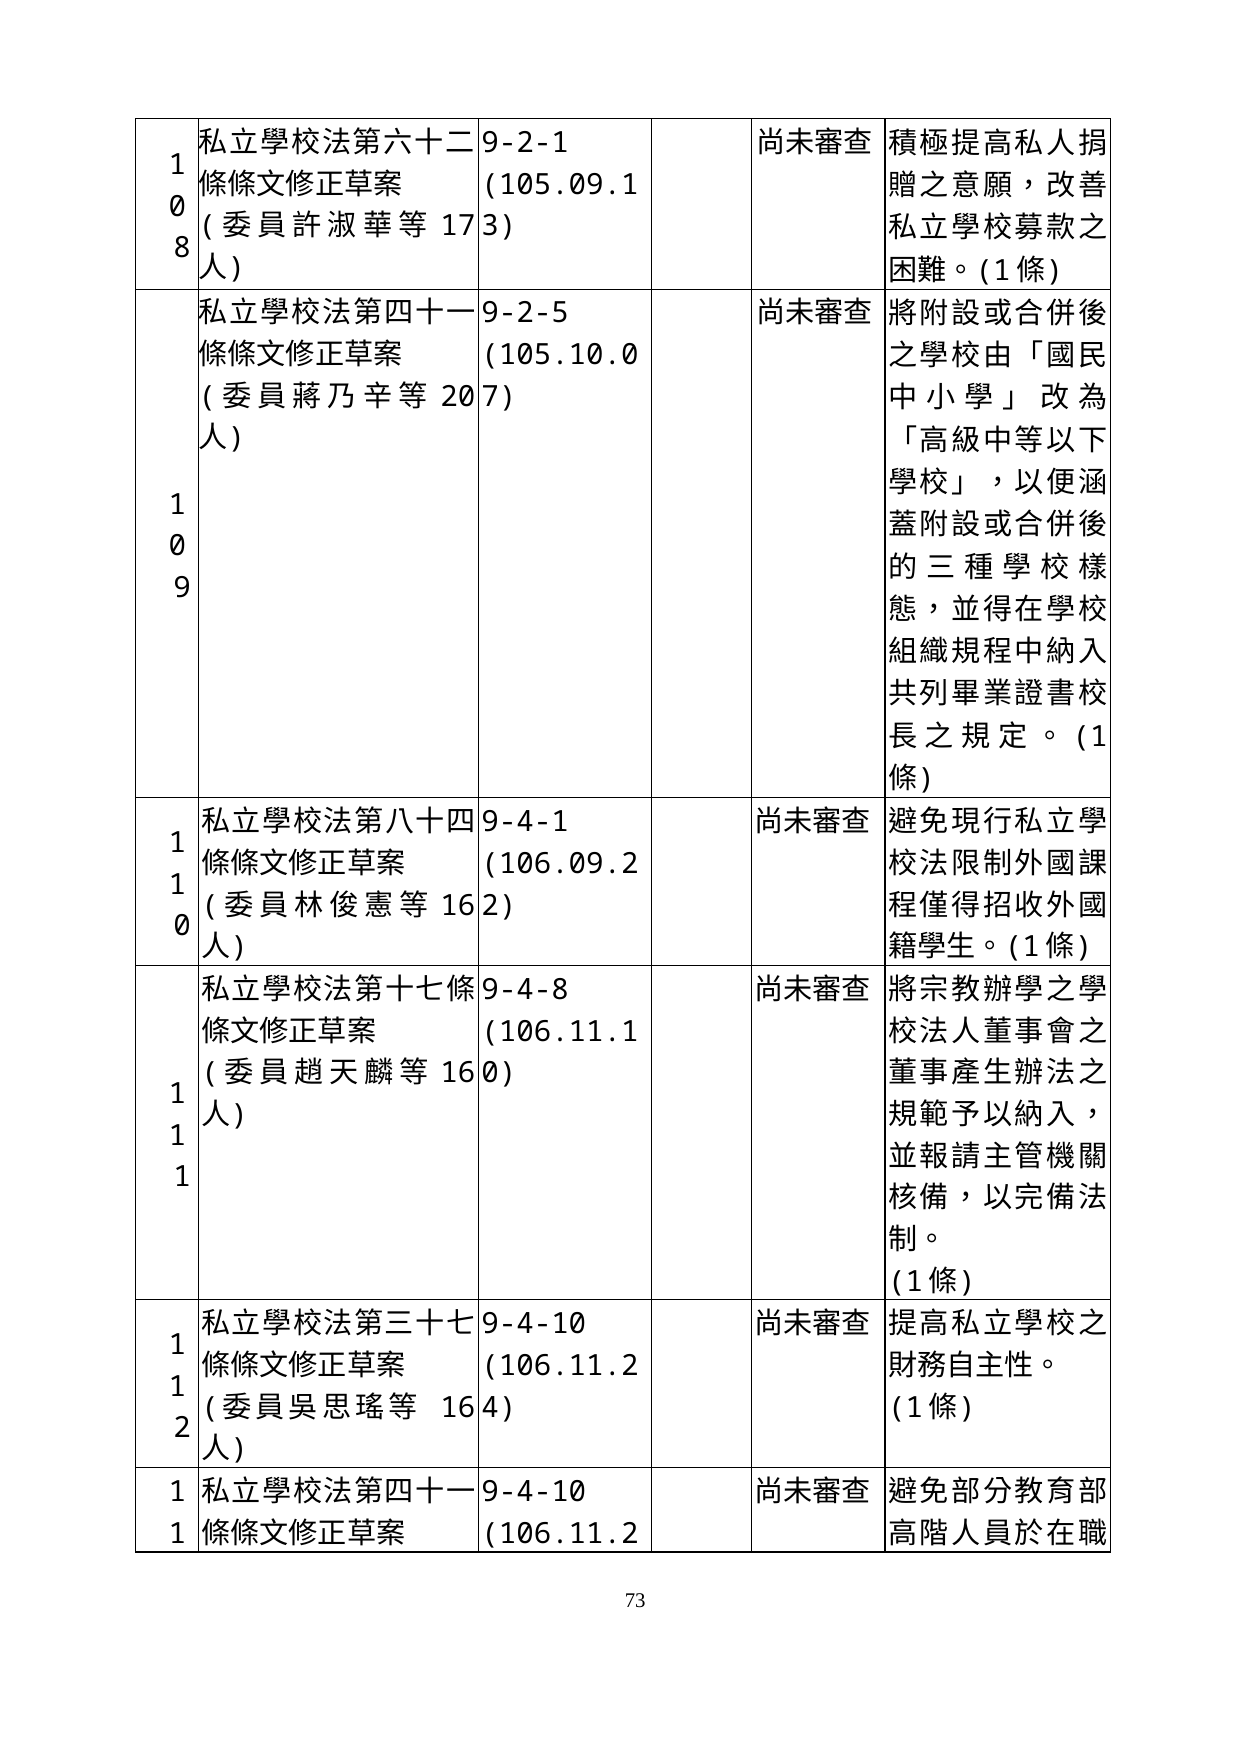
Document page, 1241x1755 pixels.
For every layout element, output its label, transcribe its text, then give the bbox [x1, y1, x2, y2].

table_cell [652, 1300, 751, 1467]
table_cell 私立學校法第十七條條文修正草案 (委員趙天麟等16人) [199, 966, 478, 1299]
table_cell 9-2-5 (105.10.07) [479, 290, 651, 797]
table_cell 積極提高私人捐贈之意願，改善私立學校募款之困難。(1條) [886, 119, 1110, 288]
table_cell 9-4-10 (106.11.24) [479, 1300, 651, 1467]
table_cell 避免現行私立學校法限制外國課程僅得招收外國籍學生。(1條) [886, 798, 1110, 965]
table_cell 尚未審查 [752, 1468, 884, 1551]
table_cell 私立學校法第六十二條條文修正草案 (委員許淑華等17人) [199, 119, 478, 288]
table_cell 私立學校法第四十一條條文修正草案 [199, 1468, 478, 1551]
table_cell [136, 1300, 198, 1467]
table_cell [136, 966, 198, 1299]
table_cell [136, 290, 198, 797]
table_cell [652, 966, 751, 1299]
table_cell [652, 1468, 751, 1551]
table_cell 9-4-10 (106.11.2 [479, 1468, 651, 1551]
table_cell 提高私立學校之財務自主性。 (1條) [886, 1300, 1110, 1467]
table_cell 尚未審查 [752, 966, 884, 1299]
table_cell 私立學校法第三十七條條文修正草案 (委員吳思瑤等 16 人) [199, 1300, 478, 1467]
table_cell 尚未審查 [752, 1300, 884, 1467]
table_cell 將宗教辦學之學校法人董事會之董事產生辦法之規範予以納入，並報請主管機關核備，以完備法制。 (1條) [886, 966, 1110, 1299]
table_cell 將附設或合併後之學校由「國民中小學」改為「高級中等以下學校」，以便涵蓋附設或合併後的三種學校樣態，並得在學校組織規程中納入共列畢業證書校長之規定。(1條) [886, 290, 1110, 797]
table_cell [652, 798, 751, 965]
table_cell [136, 1468, 198, 1551]
table_cell 9-4-1 (106.09.22) [479, 798, 651, 965]
table_cell [652, 119, 751, 288]
table_cell 避免部分教育部高階人員於在職 [886, 1468, 1110, 1551]
table_cell [136, 119, 198, 288]
table_cell [652, 290, 751, 797]
table_cell [136, 798, 198, 965]
table_cell 尚未審查 [752, 290, 884, 797]
table_cell 私立學校法第八十四條條文修正草案 (委員林俊憲等16人) [199, 798, 478, 965]
table_cell 尚未審查 [752, 119, 884, 288]
table_cell 9-2-1 (105.09.13) [479, 119, 651, 288]
table_cell 私立學校法第四十一條條文修正草案 (委員蔣乃辛等20人) [199, 290, 478, 797]
table_cell 尚未審查 [752, 798, 884, 965]
table_cell 9-4-8 (106.11.10) [479, 966, 651, 1299]
